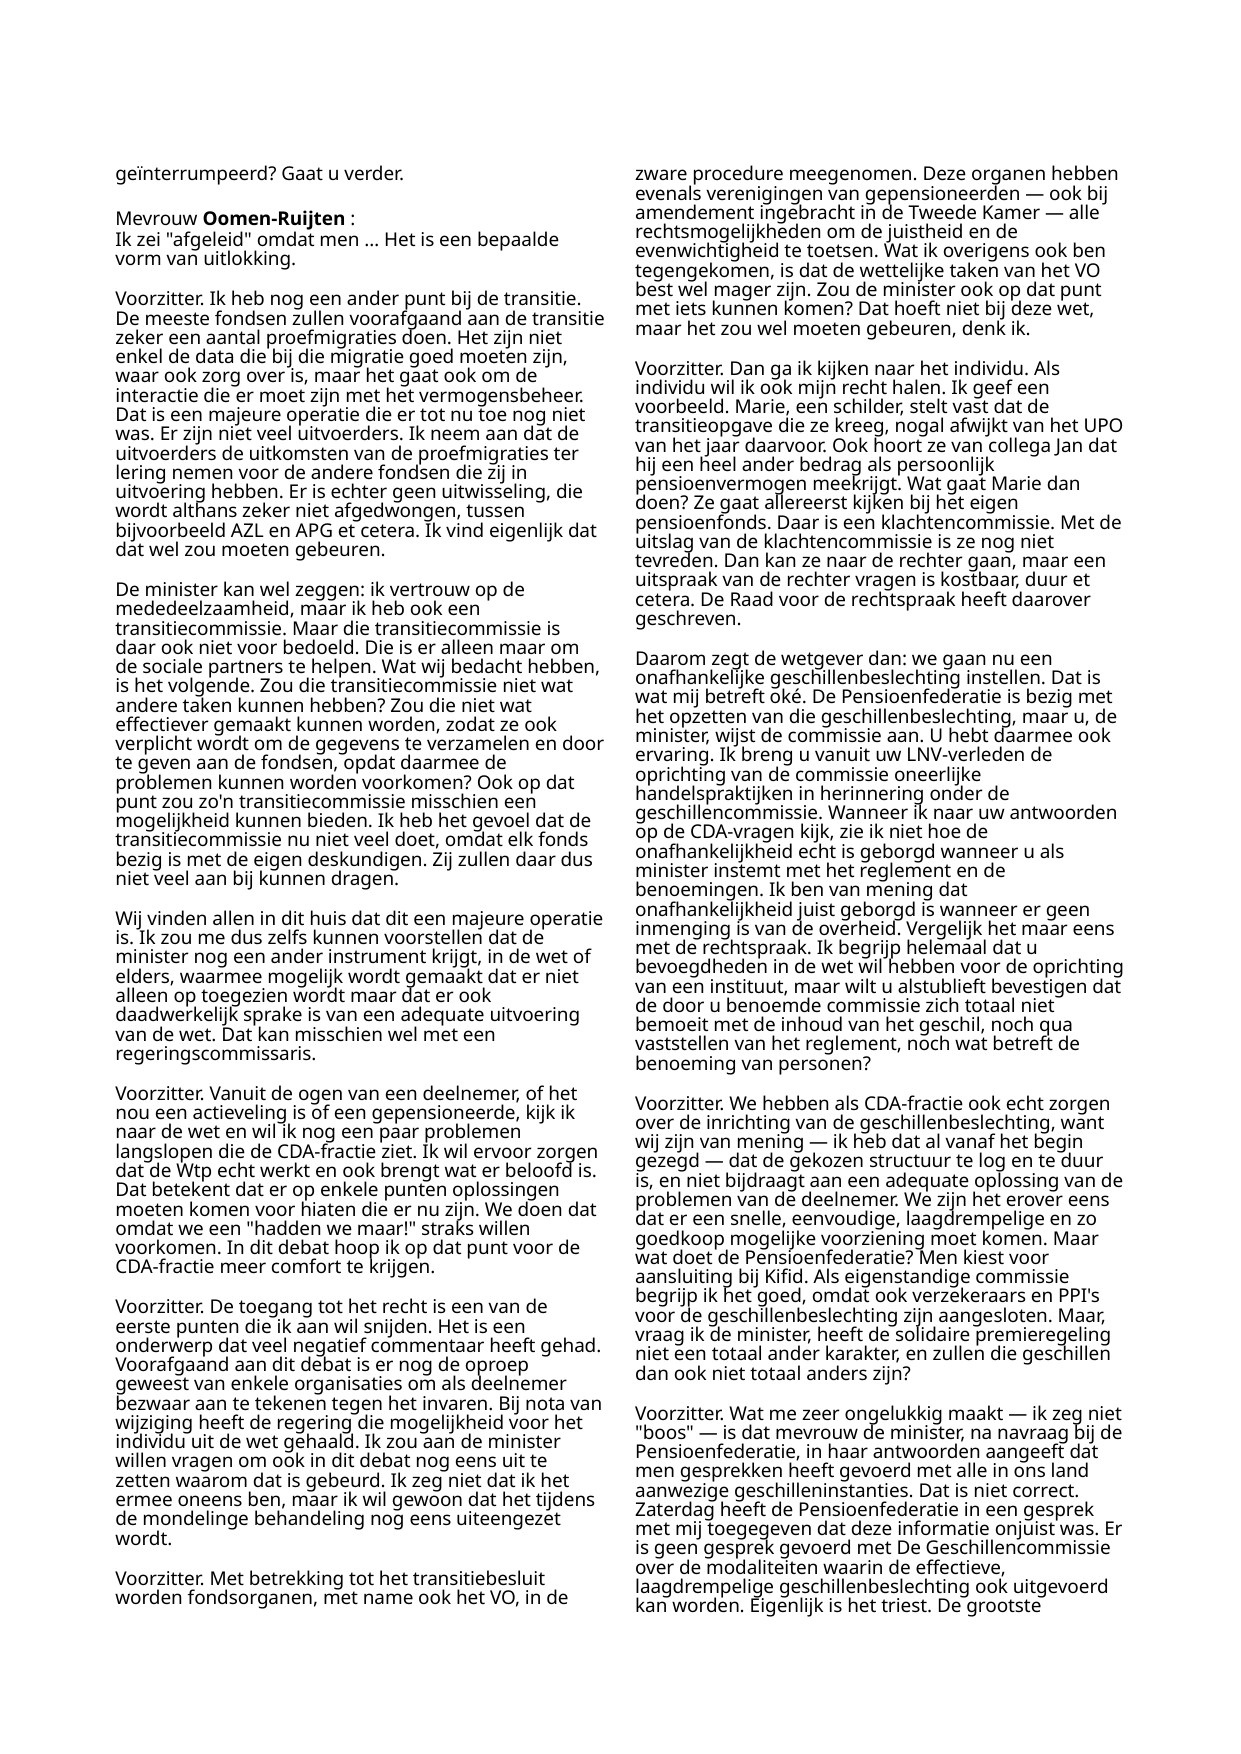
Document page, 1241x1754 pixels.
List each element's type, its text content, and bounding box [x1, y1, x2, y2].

text geïnterrumpeerd? Gaat u verder. [115, 165, 605, 184]
text zware procedure meegenomen. Deze organen hebben evenals verenigingen van gepensioneerden — ook bij amendement ingebracht in de Tweede Kamer — alle rechtsmogelijkheden om de juistheid en de evenwichtigheid te toetsen. Wat ik overigens ook ben tegengekomen, is dat de wettelijke taken van het VO best wel mager zijn. Zou de minister ook op dat punt met iets kunnen komen? Dat hoeft niet bij deze wet, maar het zou wel moeten gebeuren, denk ik. [635, 165, 1125, 339]
text Voorzitter. De toegang tot het recht is een van de eerste punten die ik aan wil snijden. Het is een onderwerp dat veel negatief commentaar heeft gehad. Voorafgaand aan dit debat is er nog de oproep geweest van enkele organisaties om als deelnemer bezwaar aan te tekenen tegen het invaren. Bij nota van wijziging heeft de regering die mogelijkheid voor het individu uit de wet gehaald. Ik zou aan de minister willen vragen om ook in dit debat nog eens uit te zetten waarom dat is gebeurd. Ik zeg niet dat ik het ermee oneens ben, maar ik wil gewoon dat het tijdens de mondelinge behandeling nog eens uiteengezet wordt. [115, 1298, 605, 1549]
text Wij vinden allen in dit huis dat dit een majeure operatie is. Ik zou me dus zelfs kunnen voorstellen dat de minister nog een ander instrument krijgt, in de wet of elders, waarmee mogelijk wordt gemaakt dat er niet alleen op toegezien wordt maar dat er ook daadwerkelijk sprake is van een adequate uitvoering van de wet. Dat kan misschien wel met een regeringscommissaris. [115, 910, 605, 1064]
text Voorzitter. Met betrekking tot het transitiebesluit worden fondsorganen, met name ook het VO, in de [115, 1569, 605, 1608]
text Voorzitter. Dan ga ik kijken naar het individu. Als individu wil ik ook mijn recht halen. Ik geef een voorbeeld. Marie, een schilder, stelt vast dat de transitieopgave die ze kreeg, nogal afwijkt van het UPO van het jaar daarvoor. Ook hoort ze van collega Jan dat hij een heel ander bedrag als persoonlijk pensioenvermogen meekrijgt. Wat gaat Marie dan doen? Ze gaat allereerst kijken bij het eigen pensioenfonds. Daar is een klachtencommissie. Met de uitslag van de klachtencommissie is ze nog niet tevreden. Dan kan ze naar de rechter gaan, maar een uitspraak van de rechter vragen is kostbaar, duur et cetera. De Raad voor de rechtspraak heeft daarover geschreven. [635, 359, 1125, 629]
text Ik zei "afgeleid" omdat men … Het is een bepaalde vorm van uitlokking. [115, 231, 605, 270]
text Voorzitter. Wat me zeer ongelukkig maakt — ik zeg niet "boos" — is dat mevrouw de minister, na navraag bij de Pensioenfederatie, in haar antwoorden aangeeft dat men gesprekken heeft gevoerd met alle in ons land aanwezige geschilleninstanties. Dat is niet correct. Zaterdag heeft de Pensioenfederatie in een gesprek met mij toegegeven dat deze informatie onjuist was. Er is geen gesprek gevoerd met De Geschillencommissie over de modaliteiten waarin de effectieve, laagdrempelige geschillenbeslechting ook uitgevoerd kan worden. Eigenlijk is het triest. De grootste [635, 1404, 1125, 1616]
text Voorzitter. We hebben als CDA-fractie ook echt zorgen over de inrichting van de geschillenbeslechting, want wij zijn van mening — ik heb dat al vanaf het begin gezegd — dat de gekozen structuur te log en te duur is, en niet bijdraagt aan een adequate oplossing van de problemen van de deelnemer. We zijn het erover eens dat er een snelle, eenvoudige, laagdrempelige en zo goedkoop mogelijke voorziening moet komen. Maar wat doet de Pensioenfederatie? Men kiest voor aansluiting bij Kifid. Als eigenstandige commissie begrijp ik het goed, omdat ook verzekeraars en PPI's voor de geschillenbeslechting zijn aangesloten. Maar, vraag ik de minister, heeft de solidaire premieregeling niet een totaal ander karakter, en zullen die geschillen dan ook niet totaal anders zijn? [635, 1095, 1125, 1384]
text Daarom zegt de wetgever dan: we gaan nu een onafhankelijke geschillenbeslechting instellen. Dat is wat mij betreft oké. De Pensioenfederatie is bezig met het opzetten van die geschillenbeslechting, maar u, de minister, wijst de commissie aan. U hebt daarmee ook ervaring. Ik breng u vanuit uw LNV-verleden de oprichting van de commissie oneerlijke handelspraktijken in herinnering onder de geschillencommissie. Wanneer ik naar uw antwoorden op de CDA-vragen kijk, zie ik niet hoe de onafhankelijkheid echt is geborgd wanneer u als minister instemt met het reglement en de benoemingen. Ik ben van mening dat onafhankelijkheid juist geborgd is wanneer er geen inmenging is van de overheid. Vergelijk het maar eens met de rechtspraak. Ik begrijp helemaal dat u bevoegdheden in de wet wil hebben voor de oprichting van een instituut, maar wilt u alstublieft bevestigen dat de door u benoemde commissie zich totaal niet bemoeit met de inhoud van het geschil, noch qua vaststellen van het reglement, noch wat betreft de benoeming van personen? [635, 650, 1125, 1074]
text Voorzitter. Ik heb nog een ander punt bij de transitie. De meeste fondsen zullen voorafgaand aan de transitie zeker een aantal proefmigraties doen. Het zijn niet enkel de data die bij die migratie goed moeten zijn, waar ook zorg over is, maar het gaat ook om de interactie die er moet zijn met het vermogensbeheer. Dat is een majeure operatie die er tot nu toe nog niet was. Er zijn niet veel uitvoerders. Ik neem aan dat de uitvoerders de uitkomsten van de proefmigraties ter lering nemen voor de andere fondsen die zij in uitvoering hebben. Er is echter geen uitwisseling, die wordt althans zeker niet afgedwongen, tussen bijvoorbeeld AZL en APG et cetera. Ik vind eigenlijk dat dat wel zou moeten gebeuren. [115, 290, 605, 560]
text De minister kan wel zeggen: ik vertrouw op de mededeelzaamheid, maar ik heb ook een transitiecommissie. Maar die transitiecommissie is daar ook niet voor bedoeld. Die is er alleen maar om de sociale partners te helpen. Wat wij bedacht hebben, is het volgende. Zou die transitiecommissie niet wat andere taken kunnen hebben? Zou die niet wat effectiever gemaakt kunnen worden, zodat ze ook verplicht wordt om de gegevens te verzamelen en door te geven aan de fondsen, opdat daarmee de problemen kunnen worden voorkomen? Ook op dat punt zou zo'n transitiecommissie misschien een mogelijkheid kunnen bieden. Ik heb het gevoel dat de transitiecommissie nu niet veel doet, omdat elk fonds bezig is met de eigen deskundigen. Zij zullen daar dus niet veel aan bij kunnen dragen. [115, 581, 605, 889]
text Voorzitter. Vanuit de ogen van een deelnemer, of het nou een actieveling is of een gepensioneerde, kijk ik naar de wet en wil ik nog een paar problemen langslopen die de CDA-fractie ziet. Ik wil ervoor zorgen dat de Wtp echt werkt en ook brengt wat er beloofd is. Dat betekent dat er op enkele punten oplossingen moeten komen voor hiaten die er nu zijn. We doen dat omdat we een "hadden we maar!" straks willen voorkomen. In dit debat hoop ik op dat punt voor de CDA-fractie meer comfort te krijgen. [115, 1085, 605, 1278]
text Mevrouw Oomen-Ruijten : [115, 205, 605, 231]
